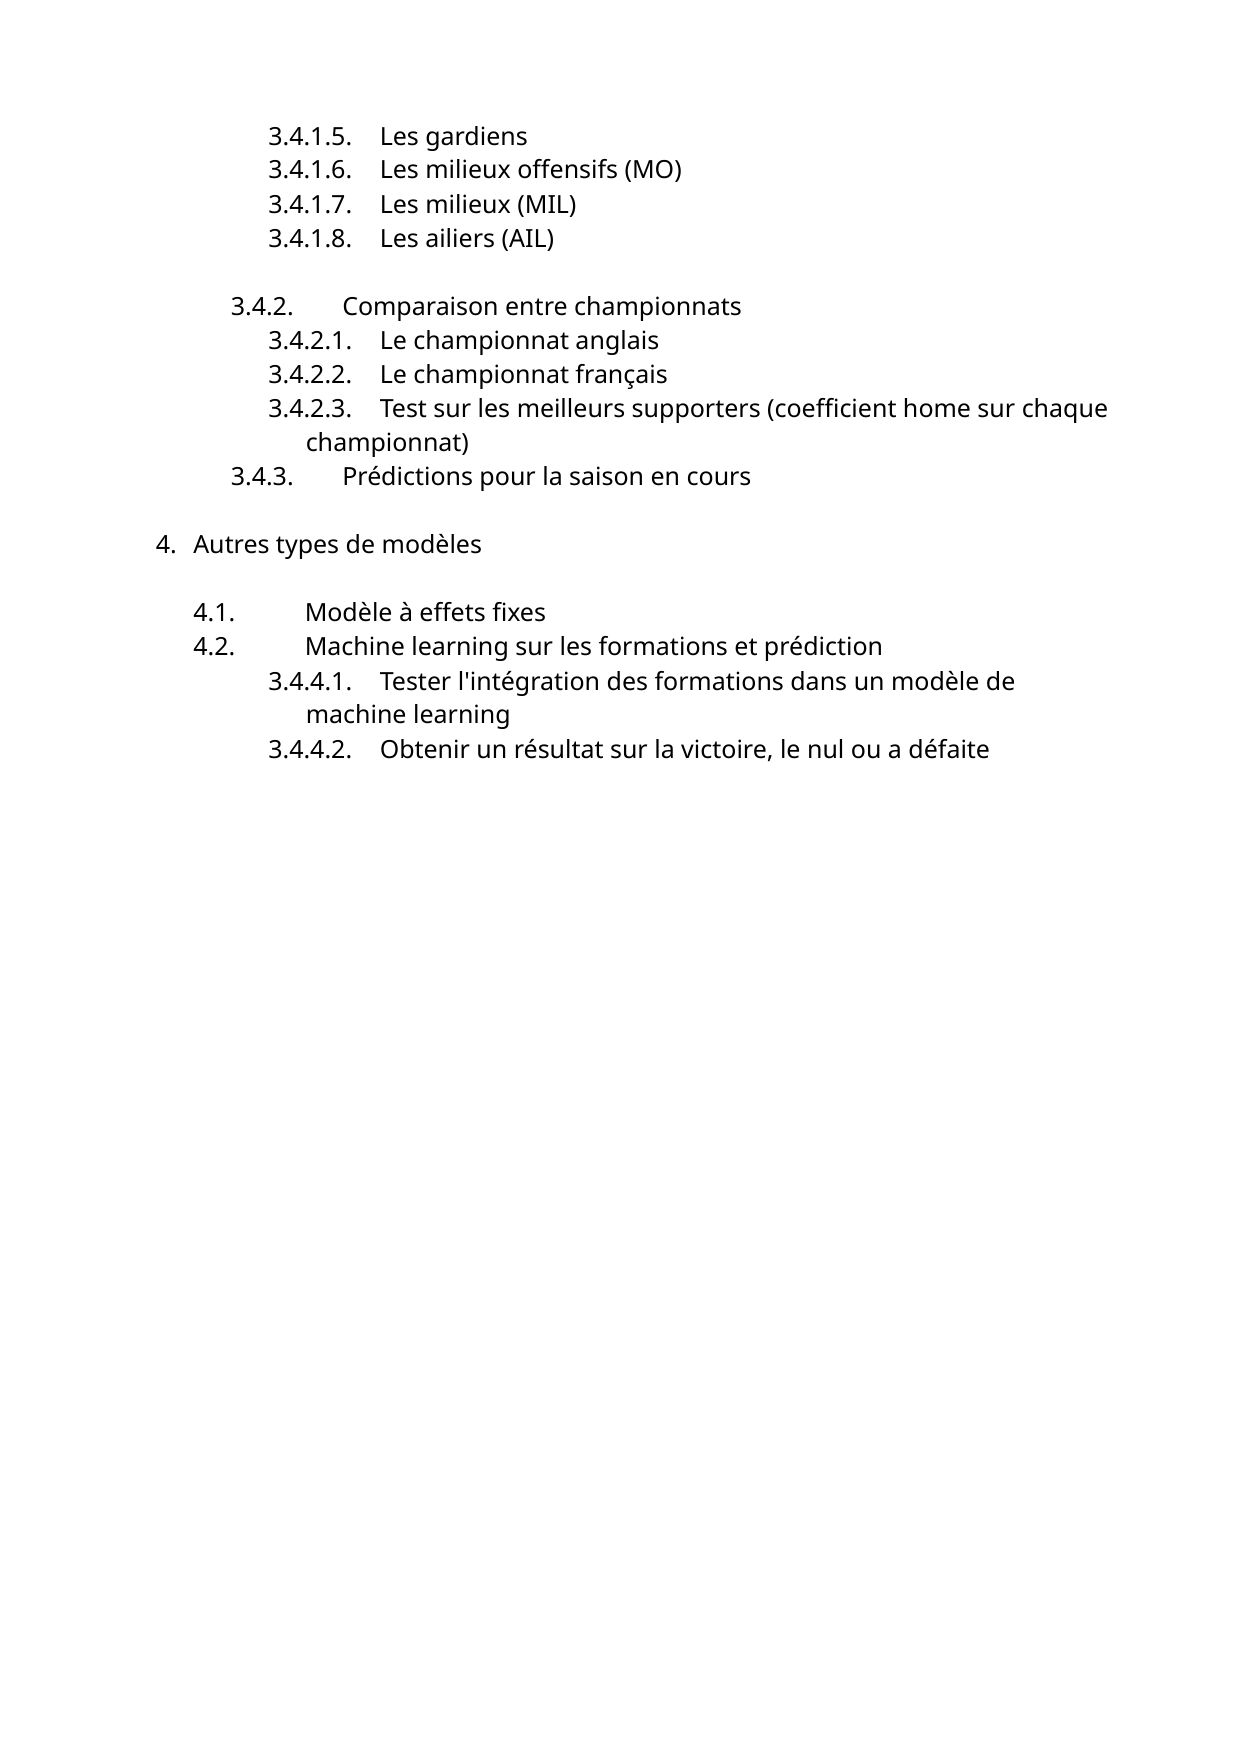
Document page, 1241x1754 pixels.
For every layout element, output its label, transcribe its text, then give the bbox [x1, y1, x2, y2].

list Les milieux (MIL) [268, 186, 1122, 220]
list Test sur les meilleurs supporters (coefficient home sur chaque championnat) [268, 391, 1122, 459]
list Prédictions pour la saison en cours [231, 459, 1122, 493]
list Comparaison entre championnats [231, 288, 1122, 322]
list Les milieux offensifs (MO) [268, 152, 1122, 186]
list Autres types de modèles [156, 527, 1122, 561]
list Modèle à effets fixes [193, 595, 1122, 629]
list Le championnat anglais [268, 322, 1122, 357]
list Les ailiers (AIL) [268, 220, 1122, 254]
list Le championnat français [268, 357, 1122, 391]
list Obtenir un résultat sur la victoire, le nul ou a défaite [268, 731, 1122, 765]
list Machine learning sur les formations et prédiction [193, 629, 1122, 663]
list Les gardiens [268, 118, 1122, 152]
list Tester l'intégration des formations dans un modèle de machine learning [268, 663, 1122, 731]
